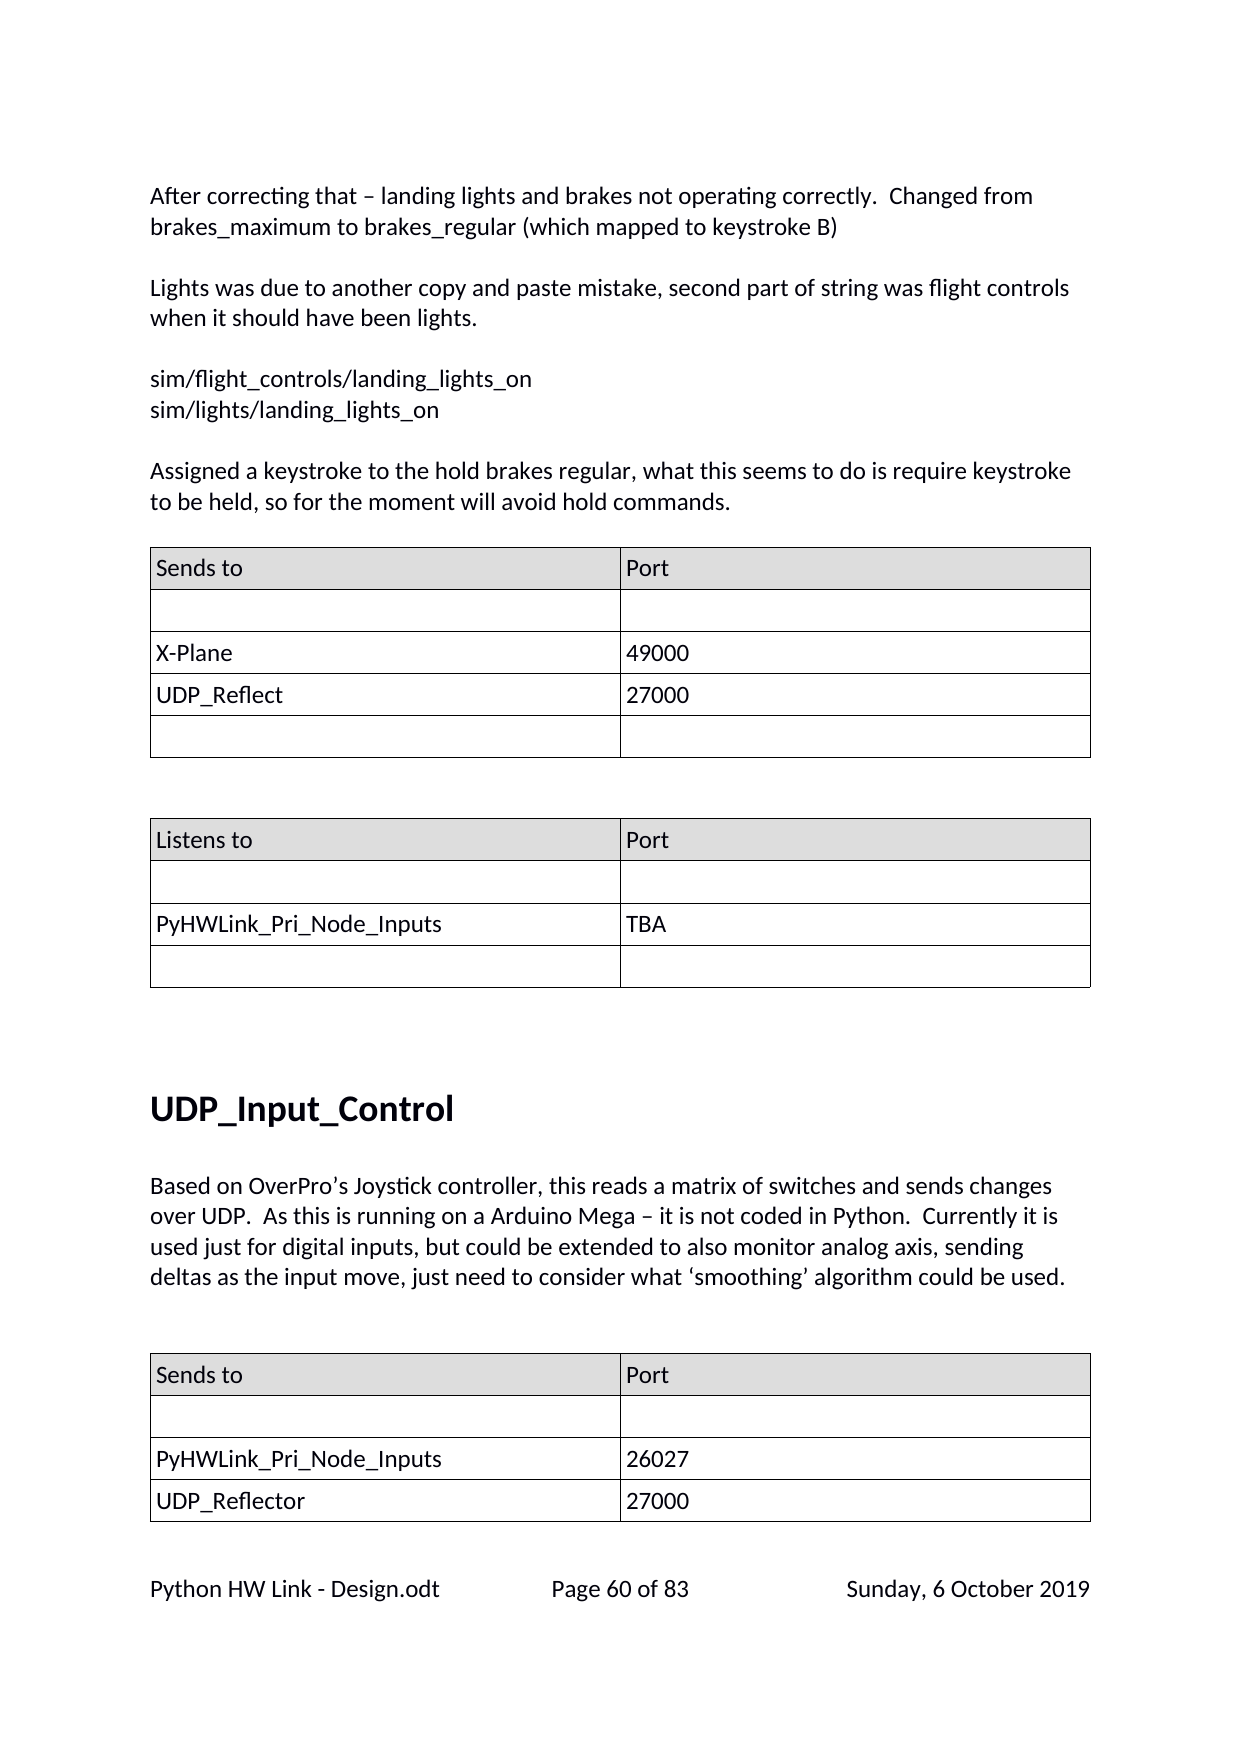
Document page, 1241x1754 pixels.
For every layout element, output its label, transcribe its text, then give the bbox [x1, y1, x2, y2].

table_cell [621, 861, 1090, 902]
table_cell UDP_Reflect [151, 674, 620, 715]
text Assigned a keystroke to the hold brakes regular, what this seems to do is require keystroke to be held, so for the moment will avoid hold commands. [150, 455, 1090, 516]
table_cell [151, 861, 620, 902]
table_cell [151, 1396, 620, 1437]
table_cell [151, 946, 620, 987]
table_cell 49000 [621, 632, 1090, 673]
text Based on OverPro’s Joystick controller, this reads a matrix of switches and sends changes over UDP. As this is running on a Arduino Mega – it is not coded in Python. Currently it is used just for digital inputs, but could be extended to also monitor analog axis, sending deltas as the input move, just need to consider what ‘smoothing’ algorithm could be used. [150, 1170, 1090, 1292]
table_cell [151, 590, 620, 631]
subtitle UDP_Input_Control [150, 1085, 1090, 1131]
table_cell PyHWLink_Pri_Node_Inputs [151, 904, 620, 944]
table_cell 27000 [621, 1480, 1090, 1521]
table_header Sends to [151, 548, 620, 589]
table_cell UDP_Reflector [151, 1480, 620, 1521]
table_cell 27000 [621, 674, 1090, 715]
table_cell X-Plane [151, 632, 620, 673]
table_header Port [621, 548, 1090, 589]
text After correcting that – landing lights and brakes not operating correctly. Changed from brakes_maximum to brakes_regular (which mapped to keystroke B) [150, 181, 1090, 242]
table_header Port [621, 1354, 1090, 1395]
text Lights was due to another copy and paste mistake, second part of string was flight controls when it should have been lights. [150, 272, 1090, 333]
text sim/lights/landing_lights_on [150, 394, 1090, 425]
table_cell TBA [621, 904, 1090, 944]
text sim/flight_controls/landing_lights_on [150, 364, 1090, 394]
table_header Sends to [151, 1354, 620, 1395]
table_cell [621, 1396, 1090, 1437]
table_cell 26027 [621, 1438, 1090, 1479]
table_cell [621, 946, 1090, 987]
table_cell [621, 716, 1090, 757]
table_header Port [621, 819, 1090, 860]
table_cell PyHWLink_Pri_Node_Inputs [151, 1438, 620, 1479]
table_cell [151, 716, 620, 757]
table_cell [621, 590, 1090, 631]
table_header Listens to [151, 819, 620, 860]
